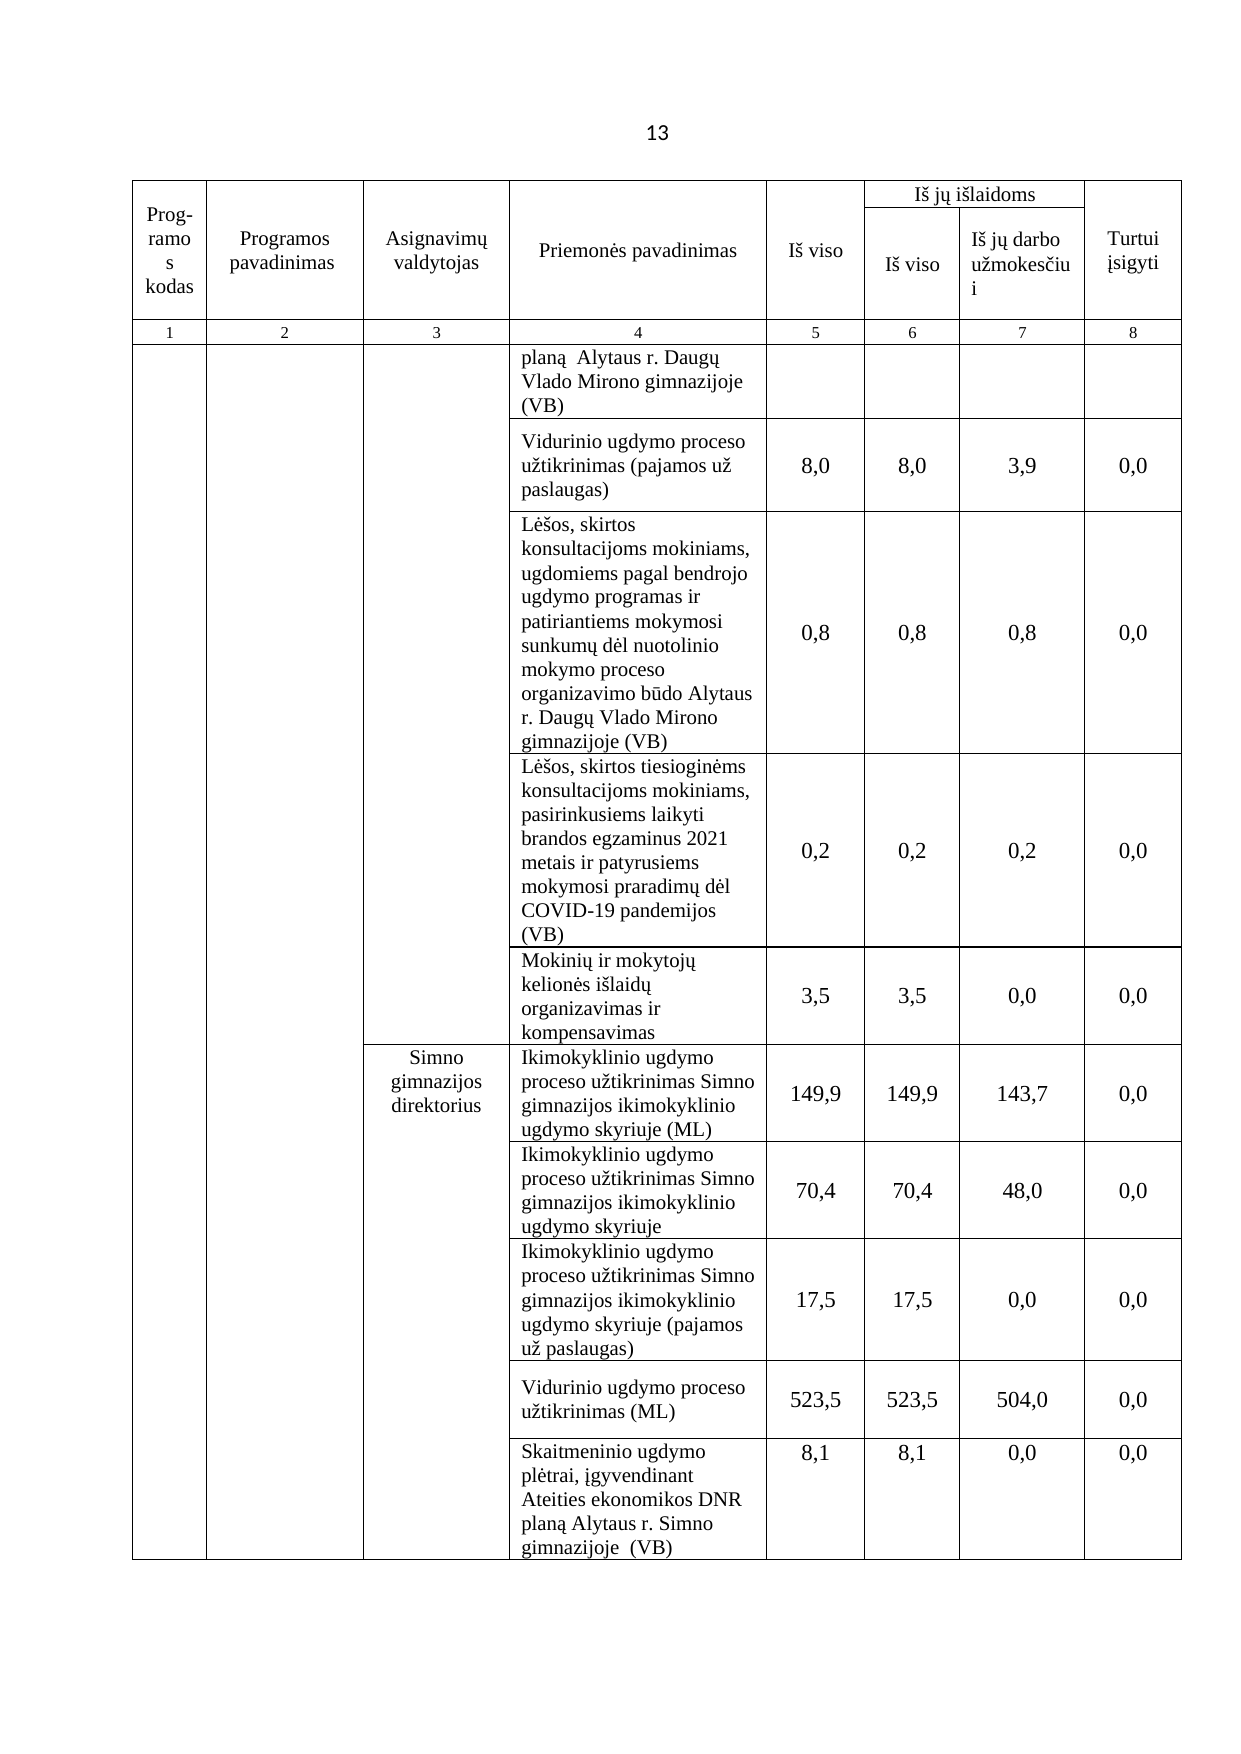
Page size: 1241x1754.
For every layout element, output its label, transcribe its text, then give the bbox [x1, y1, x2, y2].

table_cell 4 [510, 320, 766, 344]
table_cell 0,0 [960, 948, 1084, 1044]
table_cell 523,5 [865, 1361, 959, 1438]
table_cell Ikimokyklinio ugdymo proceso užtikrinimas Simno gimnazijos ikimokyklinio ugdymo skyriuje (pajamos už paslaugas) [510, 1239, 766, 1360]
table_cell 3,5 [865, 948, 959, 1044]
table_cell 8,0 [767, 419, 864, 511]
table_header Turtui įsigyti [1085, 181, 1181, 319]
table_cell 3 [364, 320, 509, 344]
table_cell 0,2 [960, 754, 1084, 946]
table_cell 5 [767, 320, 864, 344]
table_cell Mokinių ir mokytojų kelionės išlaidų organizavimas ir kompensavimas [510, 948, 766, 1044]
table_cell 7 [960, 320, 1084, 344]
table_cell [133, 345, 206, 1559]
table_cell Simno gimnazijos direktorius [364, 1045, 509, 1559]
table_cell Vidurinio ugdymo proceso užtikrinimas (pajamos už paslaugas) [510, 419, 766, 511]
table_cell 523,5 [767, 1361, 864, 1438]
table_cell 17,5 [767, 1239, 864, 1360]
table_cell 6 [865, 320, 959, 344]
table_cell Vidurinio ugdymo proceso užtikrinimas (ML) [510, 1361, 766, 1438]
table_cell [364, 345, 509, 1044]
table_cell Iš viso [865, 208, 959, 319]
table_cell 0,8 [960, 512, 1084, 753]
table_cell [960, 345, 1084, 417]
table_cell 48,0 [960, 1142, 1084, 1238]
table_cell 0,0 [1085, 419, 1181, 511]
table_cell 0,0 [1085, 1439, 1181, 1559]
table_cell 0,0 [1085, 1361, 1181, 1438]
table_cell 0,0 [1085, 1239, 1181, 1360]
table_cell 1 [133, 320, 206, 344]
table_cell Ikimokyklinio ugdymo proceso užtikrinimas Simno gimnazijos ikimokyklinio ugdymo skyriuje [510, 1142, 766, 1238]
table_cell 149,9 [865, 1045, 959, 1141]
table_cell [1085, 345, 1181, 417]
table_cell 70,4 [865, 1142, 959, 1238]
table_cell Skaitmeninio ugdymo plėtrai, įgyvendinant Ateities ekonomikos DNR planą Alytaus r. Simno gimnazijoje (VB) [510, 1439, 766, 1559]
table_cell planą Alytaus r. Daugų Vlado Mirono gimnazijoje (VB) [510, 345, 766, 417]
table_cell 143,7 [960, 1045, 1084, 1141]
table_header Asignavimų valdytojas [364, 181, 509, 319]
table_cell 8,1 [865, 1439, 959, 1559]
table_cell 0,0 [960, 1439, 1084, 1559]
table_cell [767, 345, 864, 417]
table_cell 8,0 [865, 419, 959, 511]
table_cell 8,1 [767, 1439, 864, 1559]
table_header Iš viso [767, 181, 864, 319]
table_cell Lėšos, skirtos tiesioginėms konsultacijoms mokiniams, pasirinkusiems laikyti brandos egzaminus 2021 metais ir patyrusiems mokymosi praradimų dėl COVID-19 pandemijos (VB) [510, 754, 766, 946]
table_header Priemonės pavadinimas [510, 181, 766, 319]
table_cell 0,0 [1085, 1045, 1181, 1141]
table_cell Lėšos, skirtos konsultacijoms mokiniams, ugdomiems pagal bendrojo ugdymo programas ir patiriantiems mokymosi sunkumų dėl nuotolinio mokymo proceso organizavimo būdo Alytaus r. Daugų Vlado Mirono gimnazijoje (VB) [510, 512, 766, 753]
table_header Prog-ramos kodas [133, 181, 206, 319]
table_cell 0,2 [865, 754, 959, 946]
table_cell 0,8 [865, 512, 959, 753]
table_cell 0,0 [1085, 512, 1181, 753]
table_cell 149,9 [767, 1045, 864, 1141]
table_cell 0,2 [767, 754, 864, 946]
table_cell 3,5 [767, 948, 864, 1044]
table_cell Ikimokyklinio ugdymo proceso užtikrinimas Simno gimnazijos ikimokyklinio ugdymo skyriuje (ML) [510, 1045, 766, 1141]
table_cell Iš jų darbo užmokesčiui [960, 208, 1084, 319]
table_cell [207, 345, 363, 1559]
table_cell 0,0 [960, 1239, 1084, 1360]
table_cell 17,5 [865, 1239, 959, 1360]
table_cell 70,4 [767, 1142, 864, 1238]
table_cell 0,0 [1085, 1142, 1181, 1238]
table_cell 504,0 [960, 1361, 1084, 1438]
table_cell [865, 345, 959, 417]
table_cell 2 [207, 320, 363, 344]
table_cell 0,0 [1085, 754, 1181, 946]
table_header Iš jų išlaidoms [865, 181, 1084, 207]
table_cell 0,0 [1085, 948, 1181, 1044]
table_header Programos pavadinimas [207, 181, 363, 319]
table_cell 8 [1085, 320, 1181, 344]
table_cell 0,8 [767, 512, 864, 753]
table_cell 3,9 [960, 419, 1084, 511]
